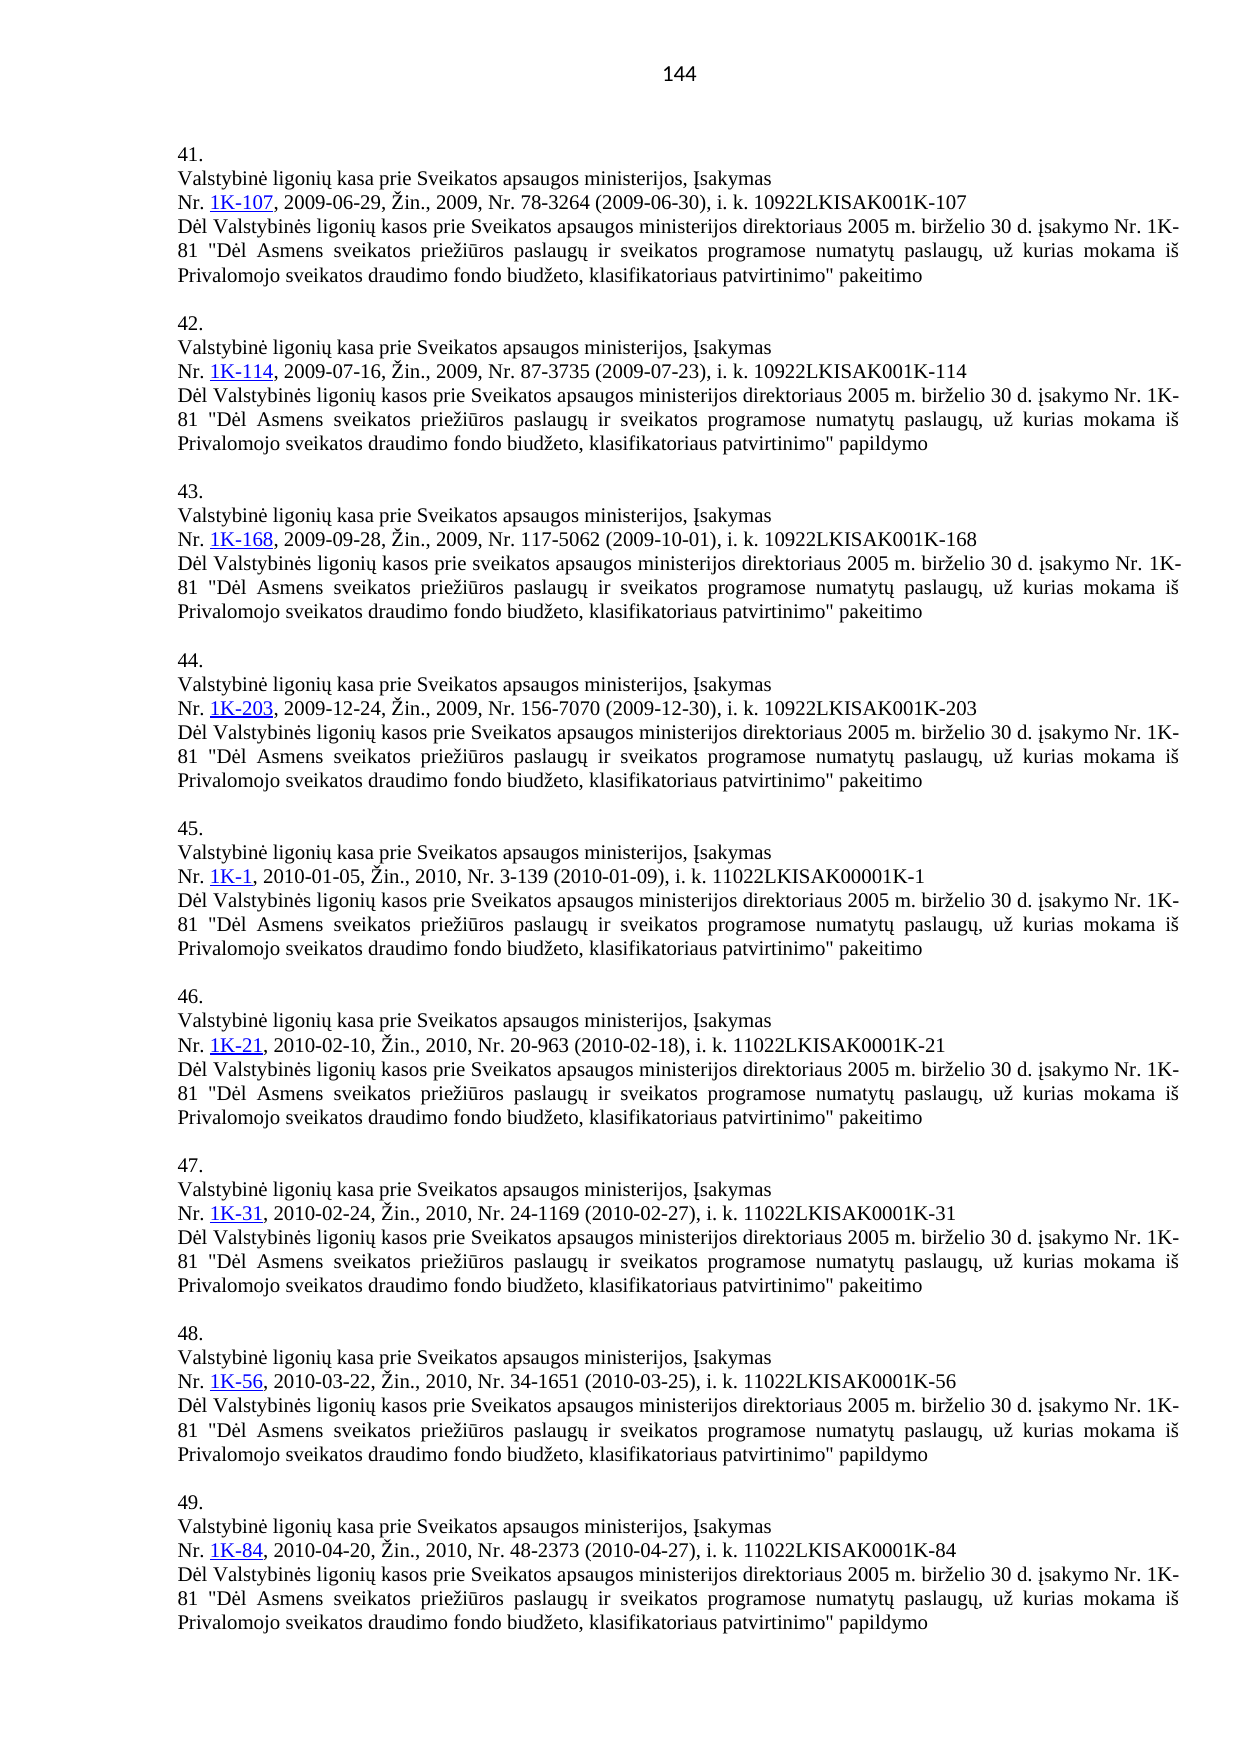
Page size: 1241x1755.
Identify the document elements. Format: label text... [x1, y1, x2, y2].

text Nr. 1K-107, 2009-06-29, Žin., 2009, Nr. 78-3264 (2009-06-30), i. k. 10922LKISAK001K-107 [177, 190, 1181, 214]
text Dėl Valstybinės ligonių kasos prie Sveikatos apsaugos ministerijos direktoriaus 2005 m. birželio 30 d. įsakymo Nr. 1K-81 "Dėl Asmens sveikatos priežiūros paslaugų ir sveikatos programose numatytų paslaugų, už kurias mokama iš Privalomojo sveikatos draudimo fondo biudžeto, klasifikatoriaus patvirtinimo" pakeitimo [177, 1057, 1181, 1129]
text 45. [177, 816, 1181, 840]
text 48. [177, 1321, 1181, 1345]
text Valstybinė ligonių kasa prie Sveikatos apsaugos ministerijos, Įsakymas [177, 840, 1181, 864]
text 44. [177, 647, 1181, 672]
text Valstybinė ligonių kasa prie Sveikatos apsaugos ministerijos, Įsakymas [177, 1008, 1181, 1032]
text Valstybinė ligonių kasa prie Sveikatos apsaugos ministerijos, Įsakymas [177, 1345, 1181, 1369]
text Dėl Valstybinės ligonių kasos prie Sveikatos apsaugos ministerijos direktoriaus 2005 m. birželio 30 d. įsakymo Nr. 1K-81 "Dėl Asmens sveikatos priežiūros paslaugų ir sveikatos programose numatytų paslaugų, už kurias mokama iš Privalomojo sveikatos draudimo fondo biudžeto, klasifikatoriaus patvirtinimo" papildymo [177, 383, 1181, 455]
text Nr. 1K-84, 2010-04-20, Žin., 2010, Nr. 48-2373 (2010-04-27), i. k. 11022LKISAK0001K-84 [177, 1538, 1181, 1562]
text 47. [177, 1153, 1181, 1177]
text Valstybinė ligonių kasa prie Sveikatos apsaugos ministerijos, Įsakymas [177, 166, 1181, 190]
text Valstybinė ligonių kasa prie Sveikatos apsaugos ministerijos, Įsakymas [177, 1177, 1181, 1201]
text Nr. 1K-1, 2010-01-05, Žin., 2010, Nr. 3-139 (2010-01-09), i. k. 11022LKISAK00001K-1 [177, 864, 1181, 888]
text 42. [177, 311, 1181, 335]
text Nr. 1K-168, 2009-09-28, Žin., 2009, Nr. 117-5062 (2009-10-01), i. k. 10922LKISAK001K-168 [177, 527, 1181, 551]
text Dėl Valstybinės ligonių kasos prie Sveikatos apsaugos ministerijos direktoriaus 2005 m. birželio 30 d. įsakymo Nr. 1K-81 "Dėl Asmens sveikatos priežiūros paslaugų ir sveikatos programose numatytų paslaugų, už kurias mokama iš Privalomojo sveikatos draudimo fondo biudžeto, klasifikatoriaus patvirtinimo" pakeitimo [177, 720, 1181, 792]
text Dėl Valstybinės ligonių kasos prie Sveikatos apsaugos ministerijos direktoriaus 2005 m. birželio 30 d. įsakymo Nr. 1K-81 "Dėl Asmens sveikatos priežiūros paslaugų ir sveikatos programose numatytų paslaugų, už kurias mokama iš Privalomojo sveikatos draudimo fondo biudžeto, klasifikatoriaus patvirtinimo" papildymo [177, 1393, 1181, 1466]
text Dėl Valstybinės ligonių kasos prie Sveikatos apsaugos ministerijos direktoriaus 2005 m. birželio 30 d. įsakymo Nr. 1K-81 "Dėl Asmens sveikatos priežiūros paslaugų ir sveikatos programose numatytų paslaugų, už kurias mokama iš Privalomojo sveikatos draudimo fondo biudžeto, klasifikatoriaus patvirtinimo" pakeitimo [177, 1225, 1181, 1297]
text 43. [177, 479, 1181, 503]
text Dėl Valstybinės ligonių kasos prie Sveikatos apsaugos ministerijos direktoriaus 2005 m. birželio 30 d. įsakymo Nr. 1K-81 "Dėl Asmens sveikatos priežiūros paslaugų ir sveikatos programose numatytų paslaugų, už kurias mokama iš Privalomojo sveikatos draudimo fondo biudžeto, klasifikatoriaus patvirtinimo" pakeitimo [177, 888, 1181, 960]
text 41. [177, 142, 1181, 166]
text 46. [177, 984, 1181, 1008]
text Nr. 1K-21, 2010-02-10, Žin., 2010, Nr. 20-963 (2010-02-18), i. k. 11022LKISAK0001K-21 [177, 1032, 1181, 1057]
text Valstybinė ligonių kasa prie Sveikatos apsaugos ministerijos, Įsakymas [177, 503, 1181, 527]
text 49. [177, 1490, 1181, 1514]
text Valstybinė ligonių kasa prie Sveikatos apsaugos ministerijos, Įsakymas [177, 335, 1181, 359]
text Dėl Valstybinės ligonių kasos prie Sveikatos apsaugos ministerijos direktoriaus 2005 m. birželio 30 d. įsakymo Nr. 1K-81 "Dėl Asmens sveikatos priežiūros paslaugų ir sveikatos programose numatytų paslaugų, už kurias mokama iš Privalomojo sveikatos draudimo fondo biudžeto, klasifikatoriaus patvirtinimo" pakeitimo [177, 214, 1181, 287]
text Nr. 1K-56, 2010-03-22, Žin., 2010, Nr. 34-1651 (2010-03-25), i. k. 11022LKISAK0001K-56 [177, 1369, 1181, 1393]
text Nr. 1K-31, 2010-02-24, Žin., 2010, Nr. 24-1169 (2010-02-27), i. k. 11022LKISAK0001K-31 [177, 1201, 1181, 1225]
text Valstybinė ligonių kasa prie Sveikatos apsaugos ministerijos, Įsakymas [177, 672, 1181, 696]
text Dėl Valstybinės ligonių kasos prie sveikatos apsaugos ministerijos direktoriaus 2005 m. birželio 30 d. įsakymo Nr. 1K-81 "Dėl Asmens sveikatos priežiūros paslaugų ir sveikatos programose numatytų paslaugų, už kurias mokama iš Privalomojo sveikatos draudimo fondo biudžeto, klasifikatoriaus patvirtinimo" pakeitimo [177, 551, 1181, 623]
text Nr. 1K-203, 2009-12-24, Žin., 2009, Nr. 156-7070 (2009-12-30), i. k. 10922LKISAK001K-203 [177, 696, 1181, 720]
text Valstybinė ligonių kasa prie Sveikatos apsaugos ministerijos, Įsakymas [177, 1514, 1181, 1538]
text Nr. 1K-114, 2009-07-16, Žin., 2009, Nr. 87-3735 (2009-07-23), i. k. 10922LKISAK001K-114 [177, 359, 1181, 383]
text Dėl Valstybinės ligonių kasos prie Sveikatos apsaugos ministerijos direktoriaus 2005 m. birželio 30 d. įsakymo Nr. 1K-81 "Dėl Asmens sveikatos priežiūros paslaugų ir sveikatos programose numatytų paslaugų, už kurias mokama iš Privalomojo sveikatos draudimo fondo biudžeto, klasifikatoriaus patvirtinimo" papildymo [177, 1562, 1181, 1634]
